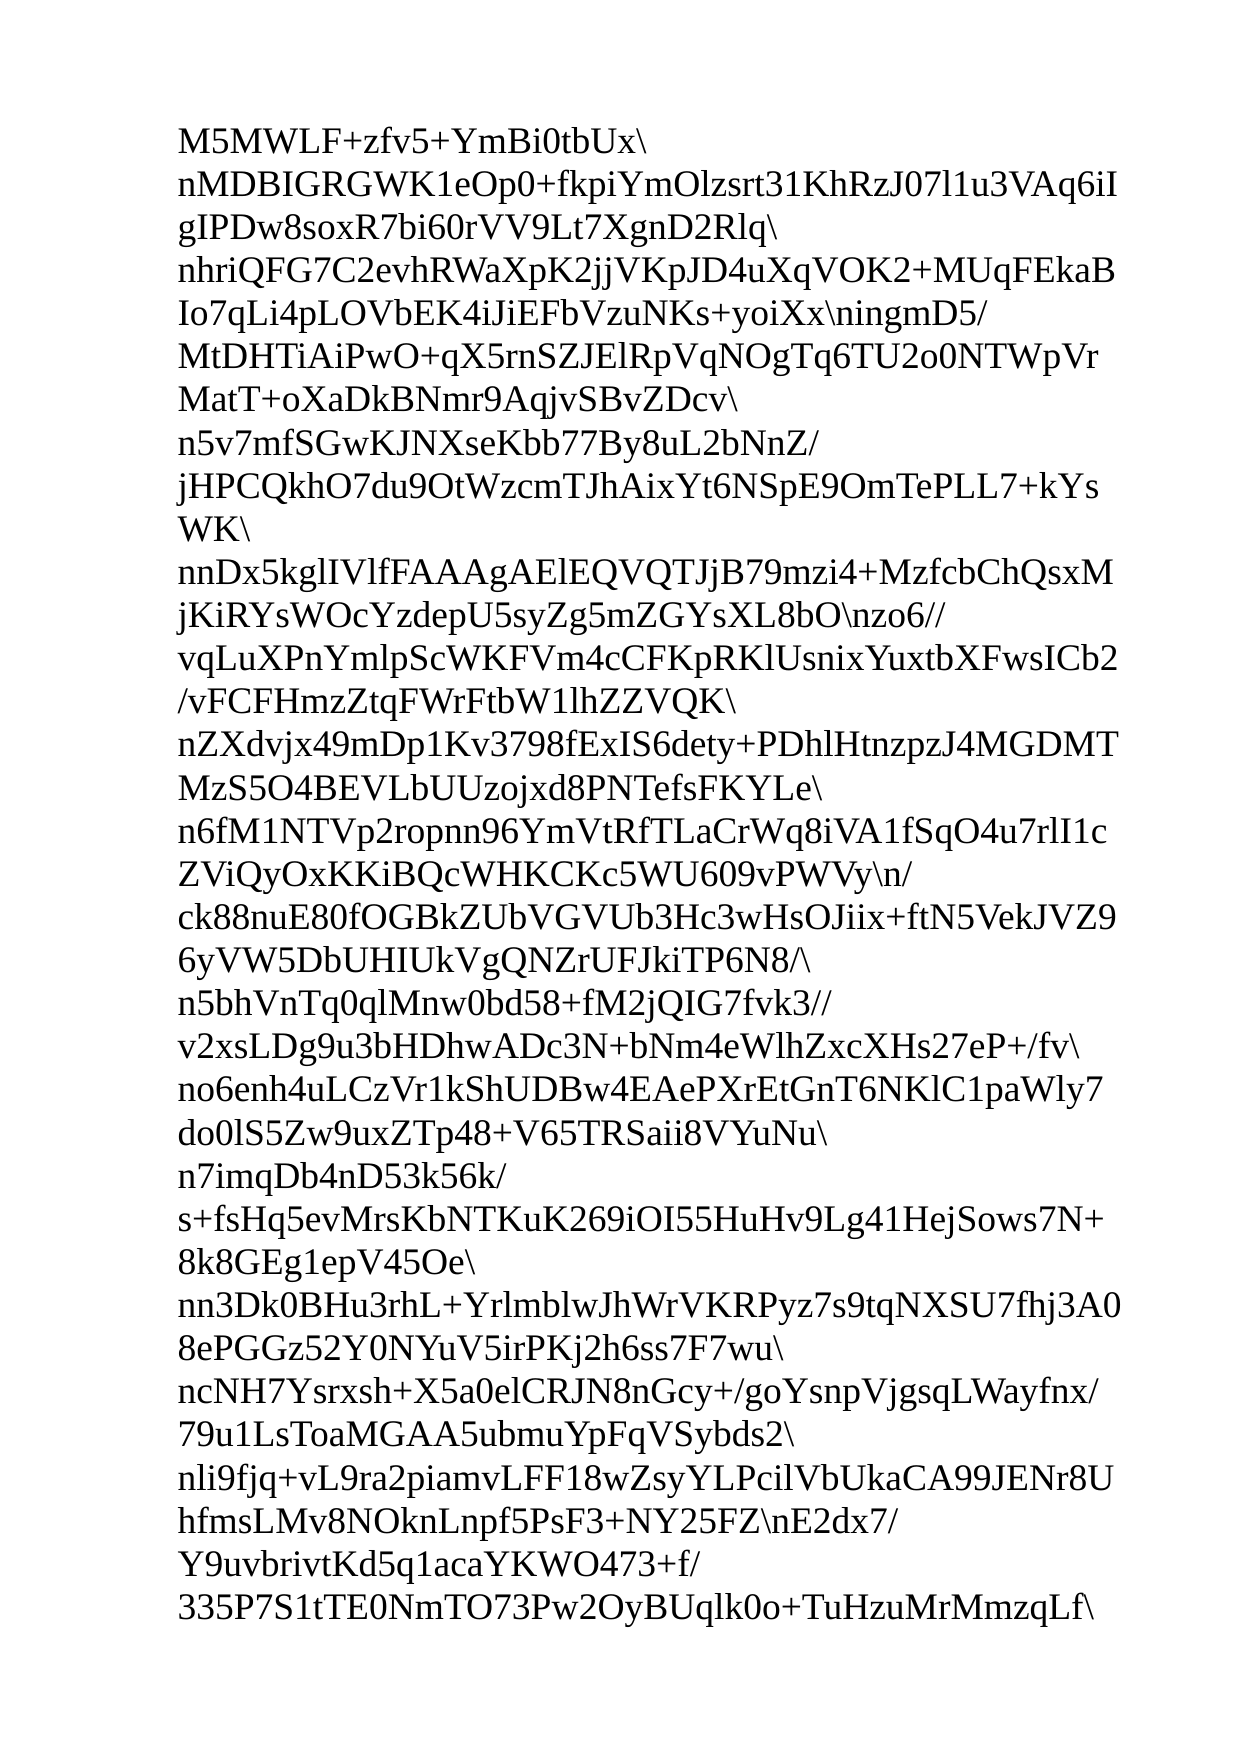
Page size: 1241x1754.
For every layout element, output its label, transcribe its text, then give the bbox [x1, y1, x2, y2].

list M5MWLF+zfv5+YmBi0tbUx\nMDBIGRGWK1eOp0+fkpiYmOlzsrt31KhRzJ07l1u3VAq6iIgIPDw8soxR7bi60rVV9Lt7XgnD2Rlq\nhriQFG7C2evhRWaXpK2jjVKpJD4uXqVOK2+MUqFEkaBIo7qLi4pLOVbEK4iJiEFbVzuNKs+yoiXx\ningmD5/MtDHTiAiPwO+qX5rnSZJElRpVqNOgTq6TU2o0NTWpVrMatT+oXaDkBNmr9AqjvSBvZDcv\n5v7mfSGwKJNXseKbb77By8uL2bNnZ/jHPCQkhO7du9OtWzcmTJhAixYt6NSpE9OmTePLL7+kYsWK\nnDx5kglIVlfFAAAgAElEQVQTJjB79mzi4+MzfcbChQsxMjKiRYsWOcYzdepU5syZg5mZGYsXL8bO\nzo6//vqLuXPnYmlpScWKFVm4cCFKpRKlUsnixYuxtbXFwsICb2/vFCFHmzZtqFWrFtbW1lhZZVQK\nZXdvjx49mDp1Kv3798fExIS6dety+PDhlHtnzpzJ4MGDMTMzS5O4BEVLbUUzojxd8PNTefsFKYLe\n6fM1NTVp2ropnn96YmVtRfTLaCrWq8iVA1fSqO4u7rlI1cZViQyOxKKiBQcWHKCKc5WU609vPWVy\n/ck88nuE80fOGBkZUbVGVUb3Hc3wHsOJiix+ftN5VekJVZ96yVW5DbUHIUkVgQNZrUFJkiTP6N8/\n5bhVnTq0qlMnw0bd58+fM2jQIG7fvk3//v2xsLDg9u3bHDhwADc3N+bNm4eWlhZxcXHs27eP+/fv\no6enh4uLCzVr1kShUDBw4EAePXrEtGnT6NKlC1paWly7do0lS5Zw9uxZTp48+V65TRSaii8VYuNu\n7imqDb4nD53k56k/s+fsHq5evMrsKbNTKuK269iOI55HuHv9Lg41HejSows7N+8k8GEg1epV45Oe\nn3Dk0BHu3rhL+YrlmblwJhWrVKRPyz7s9tqNXSU7fhj3A08ePGGz52Y0NYuV5irPKj2h6ss7F7wu\ncNH7Ysrxsh+X5a0elCRJN8nGcy+/goYsnpVjgsqLWayfnx/79u1LsToaMGAA5ubmuYpFqVSybds2\nli9fjq+vL9ra2piamvLFF18wZsyYLPcilVbUkaCA99JENr8UhfmsLMv8NOknLnpf5PsF3+NY25FZ\nE2dx7/Y9uvbrivtKd5q1acaYKWO473+f/335P7S1tTE0NmTO73Pw2OyBUqlk0o+TuHzuMrMmzqLf\ [177, 118, 1122, 1627]
